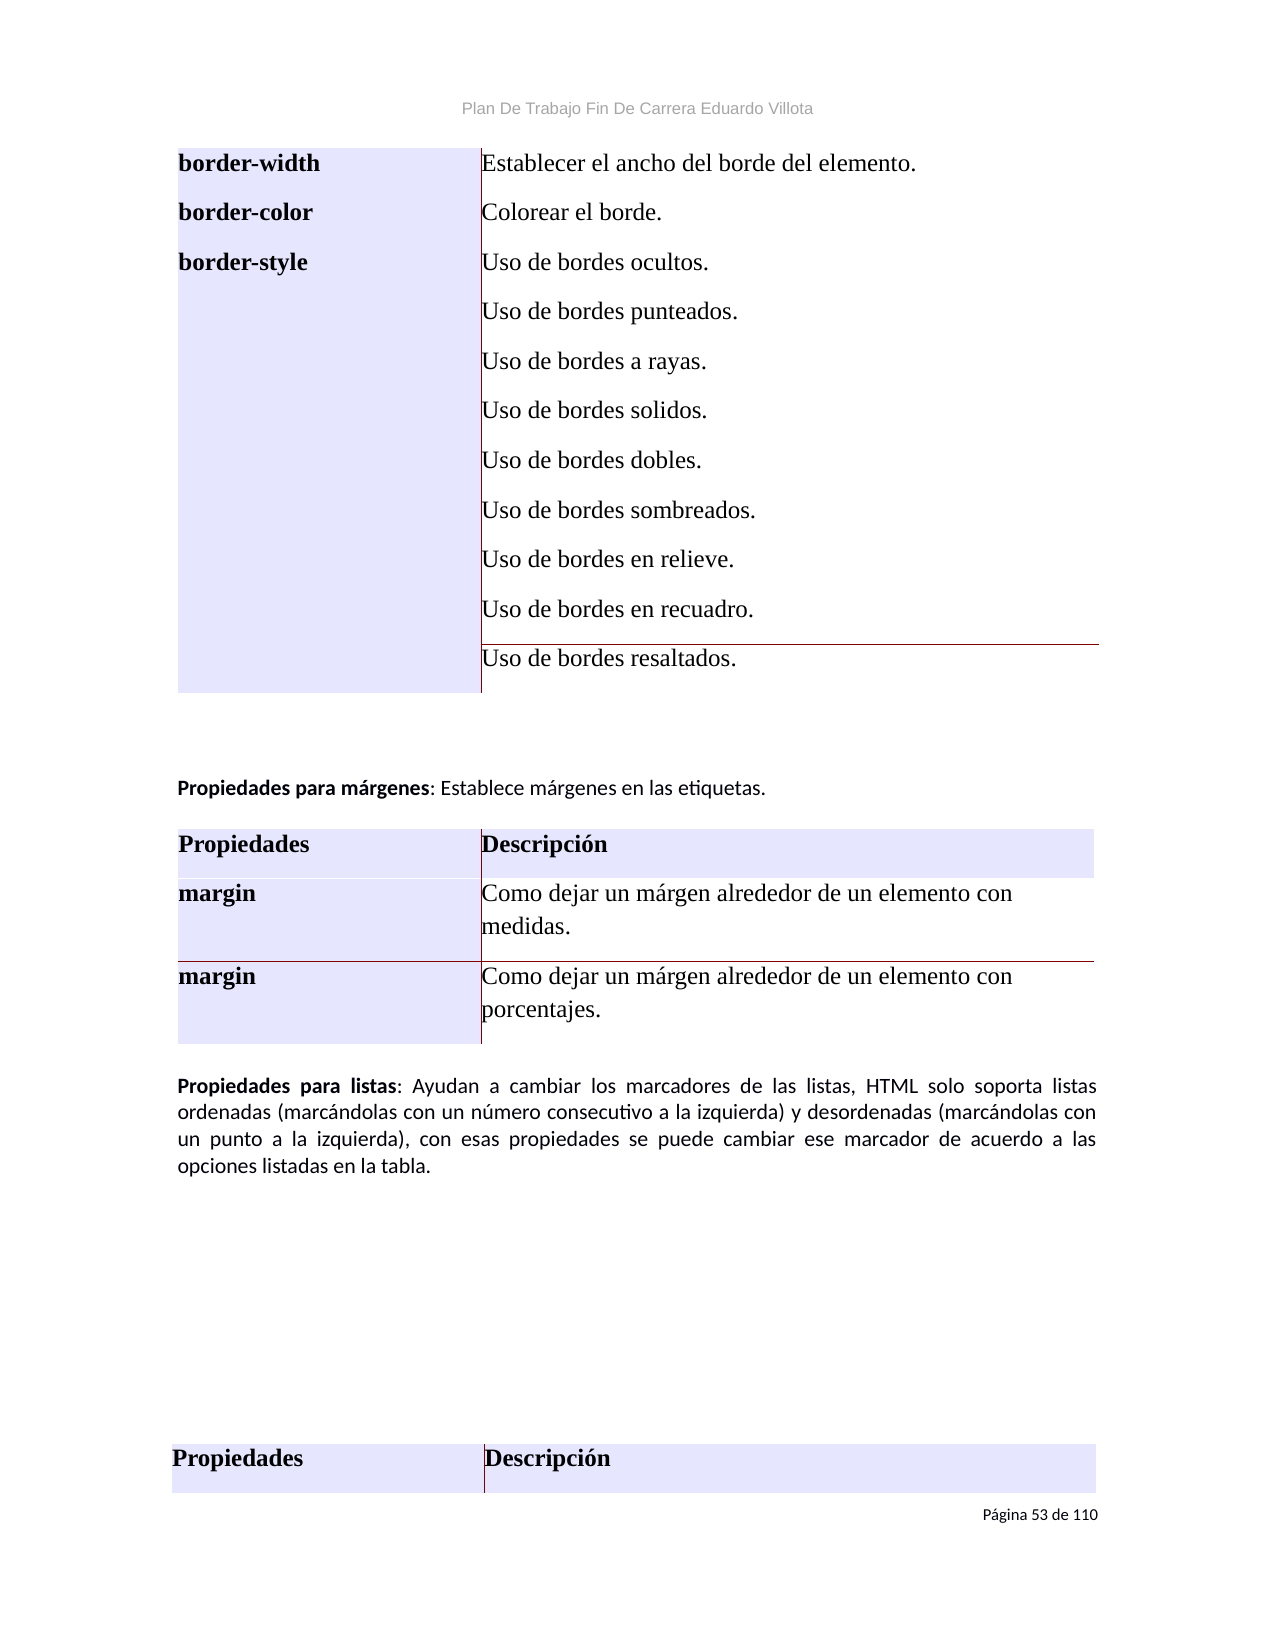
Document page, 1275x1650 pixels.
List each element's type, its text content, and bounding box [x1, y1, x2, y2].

table_cell Uso de bordes punteados. [482, 296, 1098, 346]
table_cell Uso de bordes resaltados. [482, 645, 1098, 693]
table_cell Como dejar un márgen alrededor de un elemento con porcentajes. [482, 962, 1094, 1044]
table_cell Uso de bordes ocultos. [482, 247, 1098, 296]
table_cell Uso de bordes sombreados. [482, 495, 1098, 544]
table_header Propiedades [178, 829, 481, 878]
table_cell margin [178, 879, 481, 961]
table_cell border-style [178, 247, 481, 693]
text Propiedades para márgenes: Establece márgenes en las etiquetas. [177, 774, 1098, 801]
text Propiedades para listas: Ayudan a cambiar los marcadores de las listas, HTML solo soporta listas ordenadas (marcándolas con un número consecutivo a la izquierda) y desordenadas (marcándolas con un punto a la izquierda), con esas propiedades se puede cambiar ese marcador de acuerdo a las opciones listadas en la tabla. [177, 1072, 1098, 1178]
table_header Descripción [485, 1444, 1096, 1493]
table_cell Colorear el borde. [482, 197, 1098, 247]
table_cell Uso de bordes dobles. [482, 445, 1098, 495]
table_header Descripción [482, 829, 1094, 878]
table_cell Uso de bordes en recuadro. [482, 594, 1098, 643]
table_cell margin [178, 962, 481, 1044]
table_cell border-color [178, 197, 481, 247]
table_cell Uso de bordes a rayas. [482, 346, 1098, 396]
table_header Propiedades [172, 1444, 484, 1493]
table_cell Como dejar un márgen alrededor de un elemento con medidas. [482, 879, 1094, 961]
table_cell border-width [178, 148, 481, 197]
table_cell Uso de bordes solidos. [482, 396, 1098, 445]
table_cell Uso de bordes en relieve. [482, 544, 1098, 594]
table_cell Establecer el ancho del borde del elemento. [482, 148, 1098, 197]
